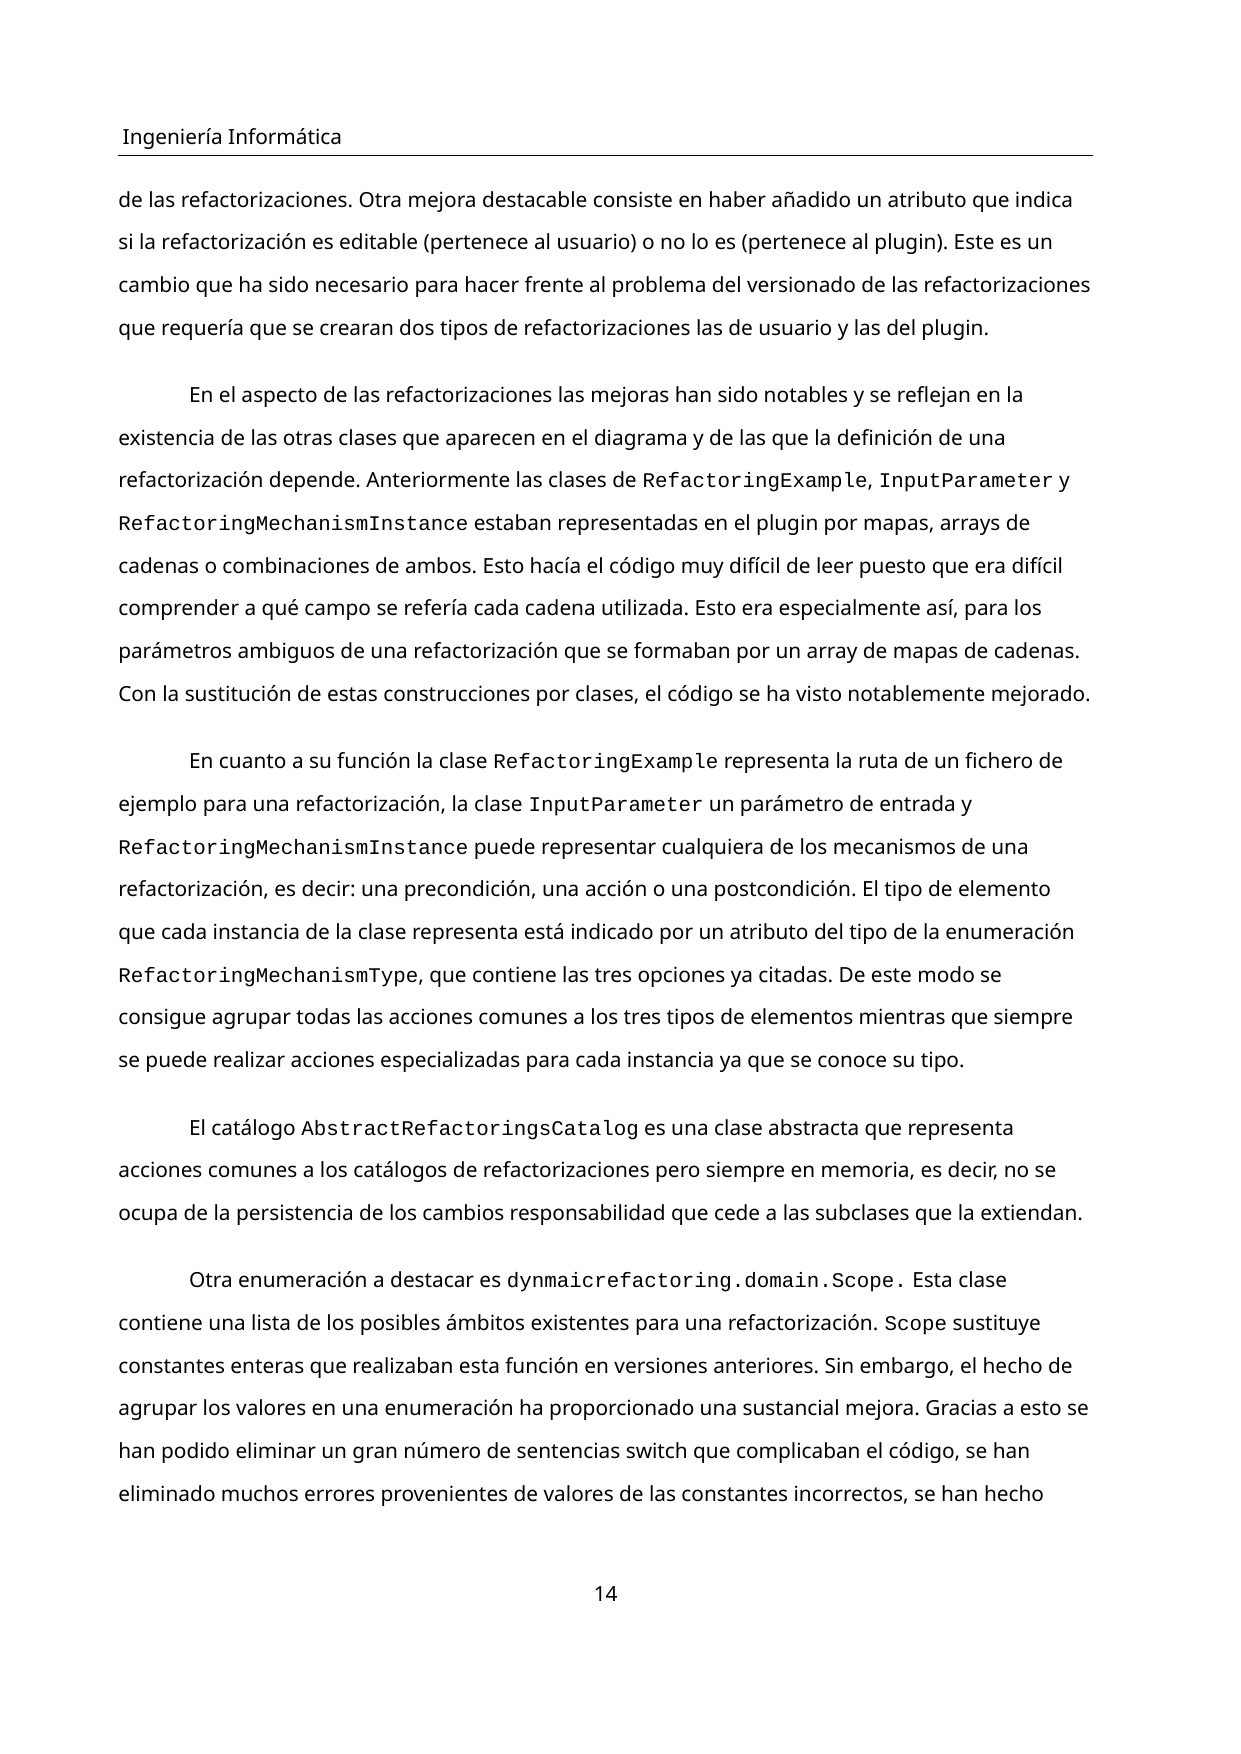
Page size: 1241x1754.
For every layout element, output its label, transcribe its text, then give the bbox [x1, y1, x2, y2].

text de las refactorizaciones. Otra mejora destacable consiste en haber añadido un atributo que indica si la refactorización es editable (pertenece al usuario) o no lo es (pertenece al plugin). Este es un cambio que ha sido necesario para hacer frente al problema del versionado de las refactorizaciones que requería que se crearan dos tipos de refactorizaciones las de usuario y las del plugin. [118, 185, 1093, 341]
text El catálogo AbstractRefactoringsCatalog es una clase abstracta que representa acciones comunes a los catálogos de refactorizaciones pero siempre en memoria, es decir, no se ocupa de la persistencia de los cambios responsabilidad que cede a las subclases que la extiendan. [118, 1113, 1093, 1226]
text En cuanto a su función la clase RefactoringExample representa la ruta de un fichero de ejemplo para una refactorización, la clase InputParameter un parámetro de entrada y RefactoringMechanismInstance puede representar cualquiera de los mecanismos de una refactorización, es decir: una precondición, una acción o una postcondición. El tipo de elemento que cada instancia de la clase representa está indicado por un atributo del tipo de la enumeración RefactoringMechanismType, que contiene las tres opciones ya citadas. De este modo se consigue agrupar todas las acciones comunes a los tres tipos de elementos mientras que siempre se puede realizar acciones especializadas para cada instancia ya que se conoce su tipo. [118, 746, 1093, 1073]
text En el aspecto de las refactorizaciones las mejoras han sido notables y se reflejan en la existencia de las otras clases que aparecen en el diagrama y de las que la definición de una refactorización depende. Anteriormente las clases de RefactoringExample, InputParameter y RefactoringMechanismInstance estaban representadas en el plugin por mapas, arrays de cadenas o combinaciones de ambos. Esto hacía el código muy difícil de leer puesto que era difícil comprender a qué campo se refería cada cadena utilizada. Esto era especialmente así, para los parámetros ambiguos de una refactorización que se formaban por un array de mapas de cadenas. Con la sustitución de estas construcciones por clases, el código se ha visto notablemente mejorado. [118, 380, 1093, 707]
text Otra enumeración a destacar es dynmaicrefactoring.domain.Scope. Esta clase contiene una lista de los posibles ámbitos existentes para una refactorización. Scope sustituye constantes enteras que realizaban esta función en versiones anteriores. Sin embargo, el hecho de agrupar los valores en una enumeración ha proporcionado una sustancial mejora. Gracias a esto se han podido eliminar un gran número de sentencias switch que complicaban el código, se han eliminado muchos errores provenientes de valores de las constantes incorrectos, se han hecho [118, 1266, 1093, 1507]
